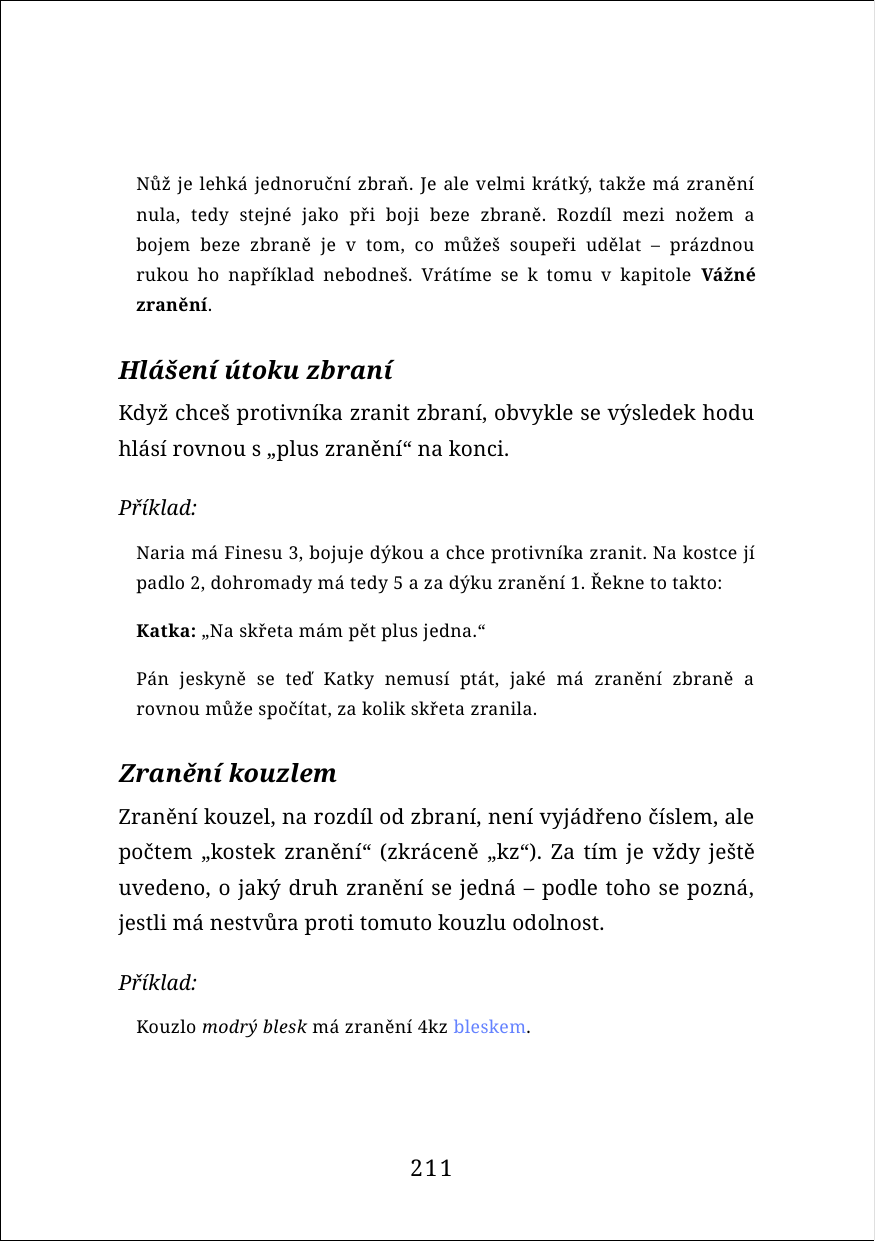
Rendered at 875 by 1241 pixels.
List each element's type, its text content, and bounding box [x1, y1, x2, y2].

text Když chceš protivníka zranit zbraní, obvykle se výsledek hodu hlásí rovnou s „plus zranění“ na konci. [118, 398, 756, 462]
text Pán jeskyně se teď Katky nemusí ptát, jaké má zranění zbraně a rovnou může spočítat, za kolik skřeta zranila. [136, 666, 756, 721]
subtitle Hlášení útoku zbraní [118, 352, 756, 386]
text Naria má Finesu 3, bojuje dýkou a chce protivníka zranit. Na kostce jí padlo 2, dohromady má tedy 5 a za dýku zranění 1. Řekne to takto: [136, 540, 756, 594]
text Kouzlo modrý blesk má zranění 4kz bleskem. [136, 1015, 756, 1039]
text Katka: „Na skřeta mám pět plus jedna.“ [136, 618, 756, 642]
text Příklad: [118, 493, 756, 521]
text Nůž je lehká jednoruční zbraň. Je ale velmi krátký, takže má zranění nula, tedy stejné jako při boji beze zbraně. Rozdíl mezi nožem a bojem beze zbraně je v tom, co můžeš soupeři udělat – prázdnou rukou ho například nebodneš. Vrátíme se k tomu v kapitole Vážné zranění. [136, 172, 756, 317]
subtitle Zranění kouzlem [118, 756, 756, 790]
text Příklad: [118, 968, 756, 996]
text Zranění kouzel, na rozdíl od zbraní, není vyjádřeno číslem, ale počtem „kostek zranění“ (zkráceně „kz“). Za tím je vždy ještě uvedeno, o jaký druh zranění se jedná – podle toho se pozná, jestli má nestvůra proti tomuto kouzlu odolnost. [118, 802, 756, 937]
